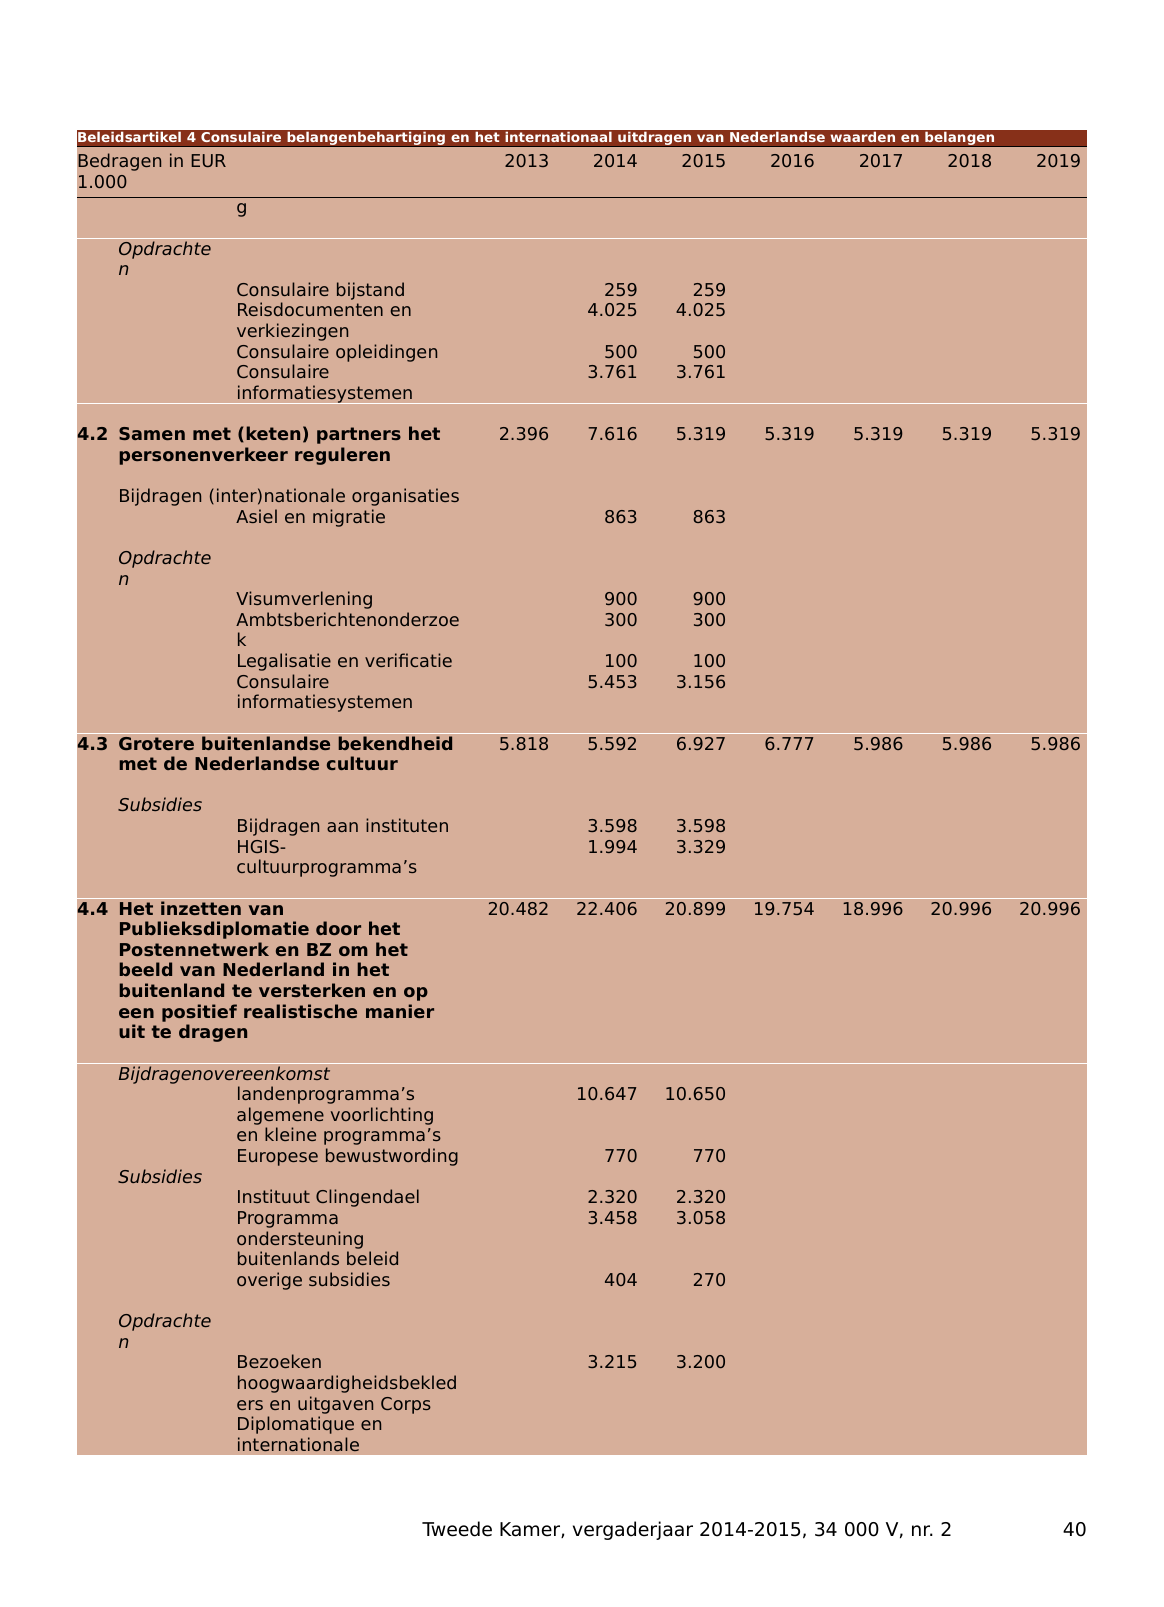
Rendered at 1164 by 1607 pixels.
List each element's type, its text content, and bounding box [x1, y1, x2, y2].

table_cell [555, 548, 644, 589]
table_cell [555, 1290, 644, 1311]
table_cell [112, 878, 230, 898]
table_cell [230, 548, 466, 589]
table_cell [732, 527, 821, 548]
table_cell 5.319 [644, 424, 732, 465]
table_cell [644, 1290, 732, 1311]
table_cell [821, 404, 909, 424]
table_cell [112, 1043, 230, 1063]
table_cell 500 [555, 342, 644, 362]
table_cell [77, 1208, 112, 1270]
table_cell 4.4 [77, 899, 112, 1043]
table_cell [732, 507, 821, 527]
table_cell [821, 1064, 909, 1084]
table_cell [77, 486, 112, 507]
table_cell [466, 1270, 555, 1290]
table_cell 2.320 [644, 1187, 732, 1208]
table_cell 5.986 [998, 734, 1087, 775]
table_cell [555, 795, 644, 816]
table_cell [821, 1167, 909, 1187]
table_cell [644, 775, 732, 795]
table_cell [112, 1187, 230, 1208]
table_cell 10.647 [555, 1084, 644, 1146]
table_cell [998, 218, 1087, 238]
table_cell [230, 218, 466, 238]
table_cell 18.996 [821, 899, 909, 1043]
table_cell 259 [644, 280, 732, 300]
table_cell [909, 404, 998, 424]
table_cell [112, 280, 230, 300]
table_cell g [230, 198, 466, 218]
table_cell [555, 1167, 644, 1187]
table_cell [732, 548, 821, 589]
table_cell [909, 218, 998, 238]
table_cell [998, 713, 1087, 733]
table_cell Legalisatie en verificatie [230, 651, 466, 672]
table_cell 4.025 [644, 300, 732, 342]
table_cell 2017 [821, 147, 909, 197]
table_cell 404 [555, 1270, 644, 1290]
table_cell [555, 527, 644, 548]
table_cell [230, 1290, 466, 1311]
table_cell [998, 795, 1087, 816]
table_cell [909, 610, 998, 651]
table_cell [998, 1146, 1087, 1167]
table_cell 300 [555, 610, 644, 651]
table_cell [909, 837, 998, 878]
table_cell 20.482 [466, 899, 555, 1043]
table_cell [77, 218, 112, 238]
table_cell 5.592 [555, 734, 644, 775]
table_cell Consulaire informatiesystemen [230, 362, 466, 403]
table_cell [466, 775, 555, 795]
table_cell [466, 878, 555, 898]
table_cell [998, 239, 1087, 280]
table_cell [466, 486, 555, 507]
table_cell [77, 795, 112, 816]
table_cell 900 [555, 589, 644, 610]
table_cell 4.3 [77, 734, 112, 775]
table_cell [77, 548, 112, 589]
table_cell [821, 610, 909, 651]
table_cell [732, 1208, 821, 1270]
table_cell [909, 589, 998, 610]
table_cell [466, 362, 555, 403]
table_cell [466, 1290, 555, 1311]
table_cell [909, 1290, 998, 1311]
table_cell [998, 362, 1087, 403]
table_cell 19.754 [732, 899, 821, 1043]
table_cell 2013 [466, 147, 555, 197]
table_cell [555, 404, 644, 424]
table_cell [230, 878, 466, 898]
table_cell Bijdragen (inter)nationale organisaties [112, 486, 466, 507]
table_cell [821, 362, 909, 403]
table_cell [909, 280, 998, 300]
table_cell Bijdragen aan instituten [230, 816, 466, 837]
table_cell [644, 1167, 732, 1187]
table_cell 3.598 [644, 816, 732, 837]
table_cell [909, 548, 998, 589]
table_cell [732, 651, 821, 672]
table_cell [732, 672, 821, 713]
table_cell [112, 816, 230, 837]
table_cell [998, 507, 1087, 527]
table_cell [732, 1311, 821, 1352]
table_cell 7.616 [555, 424, 644, 465]
table_cell [466, 1187, 555, 1208]
table_cell [732, 1187, 821, 1208]
table_cell [909, 486, 998, 507]
table_cell 500 [644, 342, 732, 362]
table_cell [998, 1187, 1087, 1208]
table_cell [998, 1167, 1087, 1187]
table_cell 4.025 [555, 300, 644, 342]
table_cell Ambtsberichtenonderzoek [230, 610, 466, 651]
table_cell [732, 589, 821, 610]
table_cell [466, 589, 555, 610]
table_cell [555, 218, 644, 238]
table_cell [77, 1043, 112, 1063]
table_cell 770 [555, 1146, 644, 1167]
table_cell Opdrachten [112, 239, 230, 280]
table_cell [821, 1084, 909, 1146]
table_cell [644, 239, 732, 280]
table_cell Europese bewustwording [230, 1146, 466, 1167]
table_cell [909, 1146, 998, 1167]
table_cell 5.453 [555, 672, 644, 713]
table_cell Asiel en migratie [230, 507, 466, 527]
table_cell [230, 795, 466, 816]
table_cell [77, 465, 112, 486]
table_cell [998, 610, 1087, 651]
table_cell Reisdocumenten en verkiezingen [230, 300, 466, 342]
table_cell 3.458 [555, 1208, 644, 1270]
table_cell [998, 527, 1087, 548]
table_cell [466, 239, 555, 280]
table_cell [77, 239, 112, 280]
table_cell 10.650 [644, 1084, 732, 1146]
table_cell Consulaire bijstand [230, 280, 466, 300]
table_cell [77, 1146, 112, 1167]
table_cell [909, 362, 998, 403]
table_cell [466, 300, 555, 342]
table_header Beleidsartikel 4 Consulaire belangenbehartiging en het internationaal uitdragen van Nederlandse waarden en belangen [77, 130, 1087, 146]
table_cell [998, 1290, 1087, 1311]
table_cell 3.058 [644, 1208, 732, 1270]
table_cell [998, 1043, 1087, 1063]
table_cell 2014 [555, 147, 644, 197]
table_cell [112, 672, 230, 713]
table_cell overige subsidies [230, 1270, 466, 1290]
table_cell [998, 878, 1087, 898]
table_cell 100 [555, 651, 644, 672]
table_cell [77, 713, 112, 733]
table_cell [77, 775, 112, 795]
table_cell [732, 239, 821, 280]
table_cell [821, 1043, 909, 1063]
table_cell [909, 878, 998, 898]
table_cell [77, 816, 112, 837]
table_cell [555, 239, 644, 280]
table_cell 5.986 [821, 734, 909, 775]
table_cell [77, 672, 112, 713]
table_cell [998, 548, 1087, 589]
table_cell [466, 1208, 555, 1270]
table_cell 3.329 [644, 837, 732, 878]
table_cell [112, 1084, 230, 1146]
table_cell [998, 651, 1087, 672]
table_cell [998, 1084, 1087, 1146]
table_cell 2019 [998, 147, 1087, 197]
table_cell 5.319 [998, 424, 1087, 465]
table_cell [821, 816, 909, 837]
table_cell [998, 672, 1087, 713]
table_cell [821, 239, 909, 280]
table_cell Bedragen in EUR 1.000 [77, 147, 230, 197]
table_cell [998, 465, 1087, 486]
table_cell [909, 465, 998, 486]
table_cell [555, 878, 644, 898]
table_cell 3.761 [644, 362, 732, 403]
table_cell [909, 342, 998, 362]
table_cell 900 [644, 589, 732, 610]
table_cell [821, 795, 909, 816]
table_cell Het inzetten van Publieksdiplomatie door het Postennetwerk en BZ om het beeld van Nederland in het buitenland te versterken en op een positief realistische manier uit te dragen [112, 899, 466, 1043]
table_cell [555, 1043, 644, 1063]
table_cell HGIS-cultuurprogramma’s [230, 837, 466, 878]
table_cell [732, 300, 821, 342]
table_cell [821, 651, 909, 672]
table_cell [555, 1311, 644, 1352]
table_cell [644, 548, 732, 589]
table_cell [909, 1270, 998, 1290]
table_cell 100 [644, 651, 732, 672]
table_cell [466, 527, 555, 548]
table_cell [821, 837, 909, 878]
table_cell [112, 837, 230, 878]
table_cell [466, 1043, 555, 1063]
table_cell [998, 775, 1087, 795]
table_cell [555, 465, 644, 486]
table_cell Consulaire informatiesystemen [230, 672, 466, 713]
table_cell [230, 1311, 466, 1352]
table_cell [909, 816, 998, 837]
table_cell 3.156 [644, 672, 732, 713]
table_cell [230, 465, 466, 486]
table_cell [821, 1187, 909, 1208]
table_cell [821, 672, 909, 713]
table_cell [821, 1146, 909, 1167]
table_cell [230, 1167, 466, 1187]
table_cell [644, 527, 732, 548]
table_cell [112, 1270, 230, 1290]
table_cell [998, 1270, 1087, 1290]
table_cell [466, 1084, 555, 1146]
table_cell [644, 795, 732, 816]
table_cell [821, 1290, 909, 1311]
table_cell [909, 239, 998, 280]
table_cell [112, 507, 230, 527]
table_cell 5.319 [909, 424, 998, 465]
table_cell [466, 548, 555, 589]
table_cell [112, 713, 230, 733]
table_cell [998, 837, 1087, 878]
table_cell [112, 218, 230, 238]
table_cell [466, 1352, 555, 1455]
table_cell [466, 795, 555, 816]
table_cell landenprogramma’s algemene voorlichting en kleine programma’s [230, 1084, 466, 1146]
table_cell [732, 404, 821, 424]
table_cell [466, 280, 555, 300]
table_cell [466, 816, 555, 837]
table_cell [998, 198, 1087, 218]
table_cell 20.996 [998, 899, 1087, 1043]
table_cell [112, 362, 230, 403]
table_cell [732, 713, 821, 733]
table_cell 22.406 [555, 899, 644, 1043]
table_cell [466, 465, 555, 486]
table_cell 1.994 [555, 837, 644, 878]
table_cell 4.2 [77, 424, 112, 465]
table_cell [998, 342, 1087, 362]
table_cell [230, 527, 466, 548]
table_cell [644, 1064, 732, 1084]
table_cell [909, 795, 998, 816]
table_cell Programma ondersteuning buitenlands beleid [230, 1208, 466, 1270]
table_cell [732, 198, 821, 218]
table_cell [466, 404, 555, 424]
table_cell [112, 527, 230, 548]
table_cell Consulaire opleidingen [230, 342, 466, 362]
table_cell [466, 507, 555, 527]
table_cell [77, 589, 112, 610]
table_cell Bezoeken hoogwaardigheidsbekleders en uitgaven Corps Diplomatique en internationale [230, 1352, 466, 1455]
table_cell [821, 507, 909, 527]
table_cell [909, 1167, 998, 1187]
table_cell [732, 465, 821, 486]
table_cell [821, 775, 909, 795]
table_cell [466, 672, 555, 713]
table_cell [112, 465, 230, 486]
table_cell [644, 1311, 732, 1352]
table_cell Instituut Clingendael [230, 1187, 466, 1208]
table_cell Visumverlening [230, 589, 466, 610]
table_cell [555, 713, 644, 733]
table_cell [77, 1270, 112, 1290]
table_cell [821, 713, 909, 733]
table_cell [230, 239, 466, 280]
table_cell [909, 1187, 998, 1208]
table_cell [77, 837, 112, 878]
table_cell [821, 1270, 909, 1290]
table_cell [466, 1311, 555, 1352]
table_cell [466, 1146, 555, 1167]
table_cell 3.598 [555, 816, 644, 837]
table_cell [998, 1311, 1087, 1352]
table_cell [998, 1352, 1087, 1455]
table_cell [77, 198, 112, 218]
table_cell 863 [555, 507, 644, 527]
table_cell [732, 775, 821, 795]
table_cell 5.319 [732, 424, 821, 465]
table_cell [77, 651, 112, 672]
table_cell [230, 775, 466, 795]
table_cell [77, 404, 112, 424]
table_cell [77, 527, 112, 548]
table_cell [77, 280, 112, 300]
table_cell [732, 1270, 821, 1290]
table_cell [732, 1290, 821, 1311]
table_cell [112, 610, 230, 651]
table_cell [112, 404, 230, 424]
table_cell 3.761 [555, 362, 644, 403]
table_cell [230, 1043, 466, 1063]
table_cell [466, 713, 555, 733]
table_cell [821, 1311, 909, 1352]
table_cell [112, 1290, 230, 1311]
table_cell [998, 589, 1087, 610]
table_cell [466, 651, 555, 672]
table_cell [821, 465, 909, 486]
table_cell [998, 280, 1087, 300]
table_cell [644, 404, 732, 424]
table_cell [644, 1043, 732, 1063]
table_cell [732, 1167, 821, 1187]
table_cell [77, 362, 112, 403]
table_cell 2015 [644, 147, 732, 197]
table_cell [555, 198, 644, 218]
table_cell [821, 548, 909, 589]
table_cell [909, 775, 998, 795]
table_cell [821, 1208, 909, 1270]
table_cell Bijdragenovereenkomst [112, 1064, 466, 1084]
table_cell [644, 218, 732, 238]
table_cell Subsidies [112, 795, 230, 816]
table_cell [998, 404, 1087, 424]
table_cell [732, 878, 821, 898]
table_cell [732, 362, 821, 403]
table_cell [909, 1311, 998, 1352]
table_cell [821, 1352, 909, 1455]
table_cell [732, 1146, 821, 1167]
table_cell 2.320 [555, 1187, 644, 1208]
table_cell 20.996 [909, 899, 998, 1043]
table_cell [77, 507, 112, 527]
table_cell [909, 713, 998, 733]
table_cell [821, 342, 909, 362]
table_cell [998, 816, 1087, 837]
table_cell [112, 775, 230, 795]
table_cell [77, 300, 112, 342]
table_cell [909, 198, 998, 218]
table_cell [909, 1352, 998, 1455]
table_cell [909, 1208, 998, 1270]
table_cell [732, 1043, 821, 1063]
table_cell [112, 589, 230, 610]
table_cell 5.319 [821, 424, 909, 465]
table_cell [732, 795, 821, 816]
table_cell [466, 342, 555, 362]
table_cell [230, 147, 466, 197]
table_cell 6.777 [732, 734, 821, 775]
table_cell [644, 465, 732, 486]
table_cell [909, 1084, 998, 1146]
table_cell [909, 651, 998, 672]
table_cell [821, 527, 909, 548]
table_cell [466, 837, 555, 878]
table_cell [909, 527, 998, 548]
table_cell [821, 198, 909, 218]
table_cell [821, 589, 909, 610]
table_cell [112, 651, 230, 672]
table_cell 2016 [732, 147, 821, 197]
table_cell [555, 1064, 644, 1084]
table_cell [644, 486, 732, 507]
table_cell [466, 1064, 555, 1084]
table_cell [732, 816, 821, 837]
table_cell [732, 1352, 821, 1455]
table_cell 863 [644, 507, 732, 527]
table_cell [909, 300, 998, 342]
table_cell [77, 1084, 112, 1146]
table_cell [821, 300, 909, 342]
table_cell Opdrachten [112, 548, 230, 589]
table_cell [998, 1064, 1087, 1084]
table_cell 300 [644, 610, 732, 651]
table_cell [821, 878, 909, 898]
table_cell 20.899 [644, 899, 732, 1043]
table_cell [909, 1043, 998, 1063]
table_cell [732, 280, 821, 300]
table_cell [909, 507, 998, 527]
table_cell [466, 1167, 555, 1187]
table_cell [466, 218, 555, 238]
table_cell [732, 342, 821, 362]
table_cell [77, 1290, 112, 1311]
table_cell Subsidies [112, 1167, 230, 1187]
table_cell [821, 218, 909, 238]
table_cell Opdrachten [112, 1311, 230, 1352]
table_cell [77, 1187, 112, 1208]
table_cell [732, 218, 821, 238]
table_cell [112, 198, 230, 218]
table_cell [112, 1208, 230, 1270]
table_cell [555, 486, 644, 507]
table_cell [77, 610, 112, 651]
table_cell 5.818 [466, 734, 555, 775]
table_cell [466, 610, 555, 651]
table_cell [909, 672, 998, 713]
table_cell [998, 1208, 1087, 1270]
table_cell [112, 1352, 230, 1455]
table_cell [112, 300, 230, 342]
table_cell Grotere buitenlandse bekendheid met de Nederlandse cultuur [112, 734, 466, 775]
table_cell [732, 1084, 821, 1146]
table_cell [466, 198, 555, 218]
table_cell [77, 878, 112, 898]
table_cell [732, 486, 821, 507]
table_cell [644, 878, 732, 898]
table_cell [821, 280, 909, 300]
table_cell [230, 404, 466, 424]
table_cell [732, 837, 821, 878]
table_cell 770 [644, 1146, 732, 1167]
table_cell [998, 300, 1087, 342]
table_cell [77, 1064, 112, 1084]
table_cell [112, 342, 230, 362]
table_cell 6.927 [644, 734, 732, 775]
table_cell 3.200 [644, 1352, 732, 1455]
table_cell [555, 775, 644, 795]
table_cell 270 [644, 1270, 732, 1290]
table_cell 3.215 [555, 1352, 644, 1455]
table_cell [77, 1167, 112, 1187]
table_cell [821, 486, 909, 507]
table_cell [732, 610, 821, 651]
table_cell [909, 1064, 998, 1084]
table_cell 259 [555, 280, 644, 300]
table_cell [77, 342, 112, 362]
table_cell [644, 198, 732, 218]
table_cell [732, 1064, 821, 1084]
table_cell [644, 713, 732, 733]
table_cell [998, 486, 1087, 507]
table_cell Samen met (keten) partners het personenverkeer reguleren [112, 424, 466, 465]
table_cell [230, 713, 466, 733]
table_cell 2018 [909, 147, 998, 197]
table_cell 2.396 [466, 424, 555, 465]
table_cell 5.986 [909, 734, 998, 775]
table_cell [77, 1311, 112, 1352]
table_cell [77, 1352, 112, 1455]
table_cell [112, 1146, 230, 1167]
